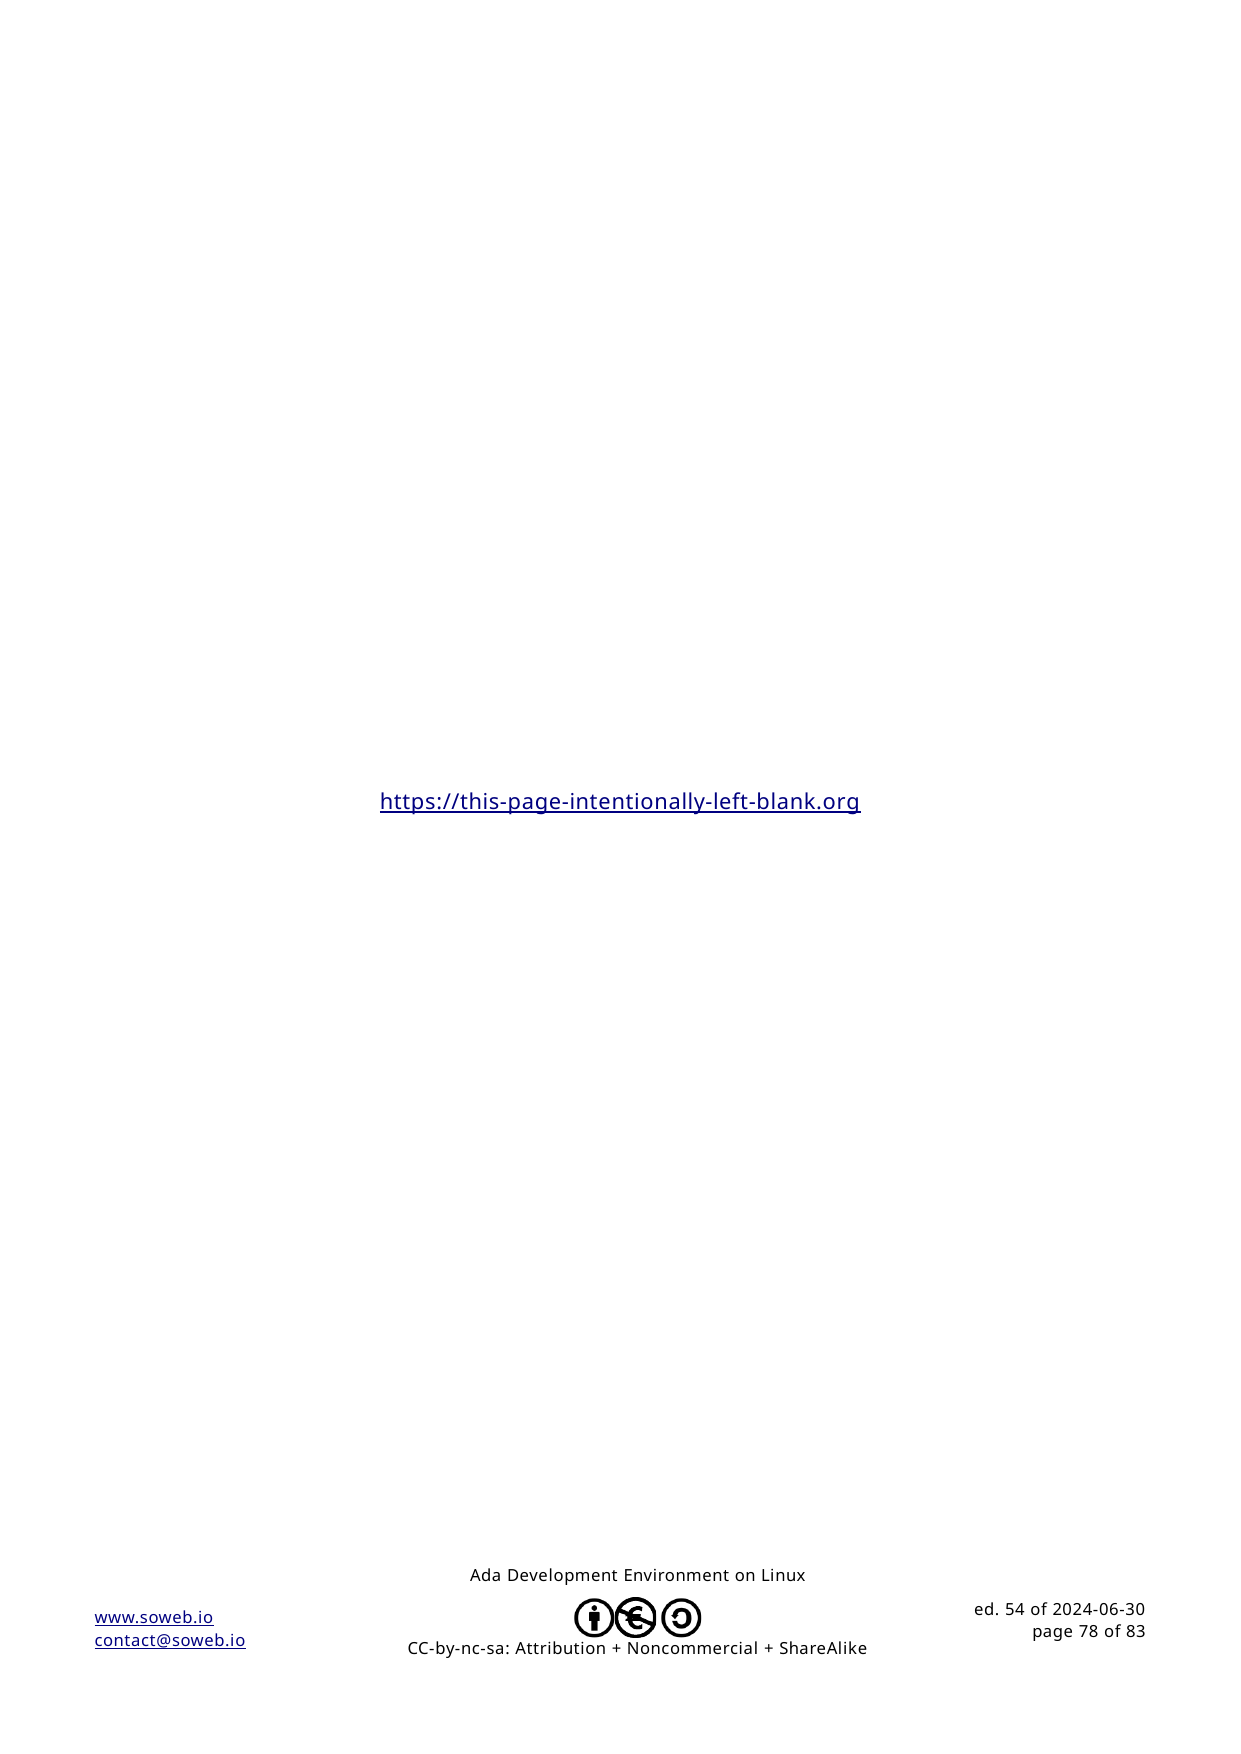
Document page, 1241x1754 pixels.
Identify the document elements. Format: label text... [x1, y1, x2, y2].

picture [573, 1597, 657, 1638]
picture [660, 1597, 702, 1638]
text https://this-page-intentionally-left-blank.org [233, 786, 1007, 816]
